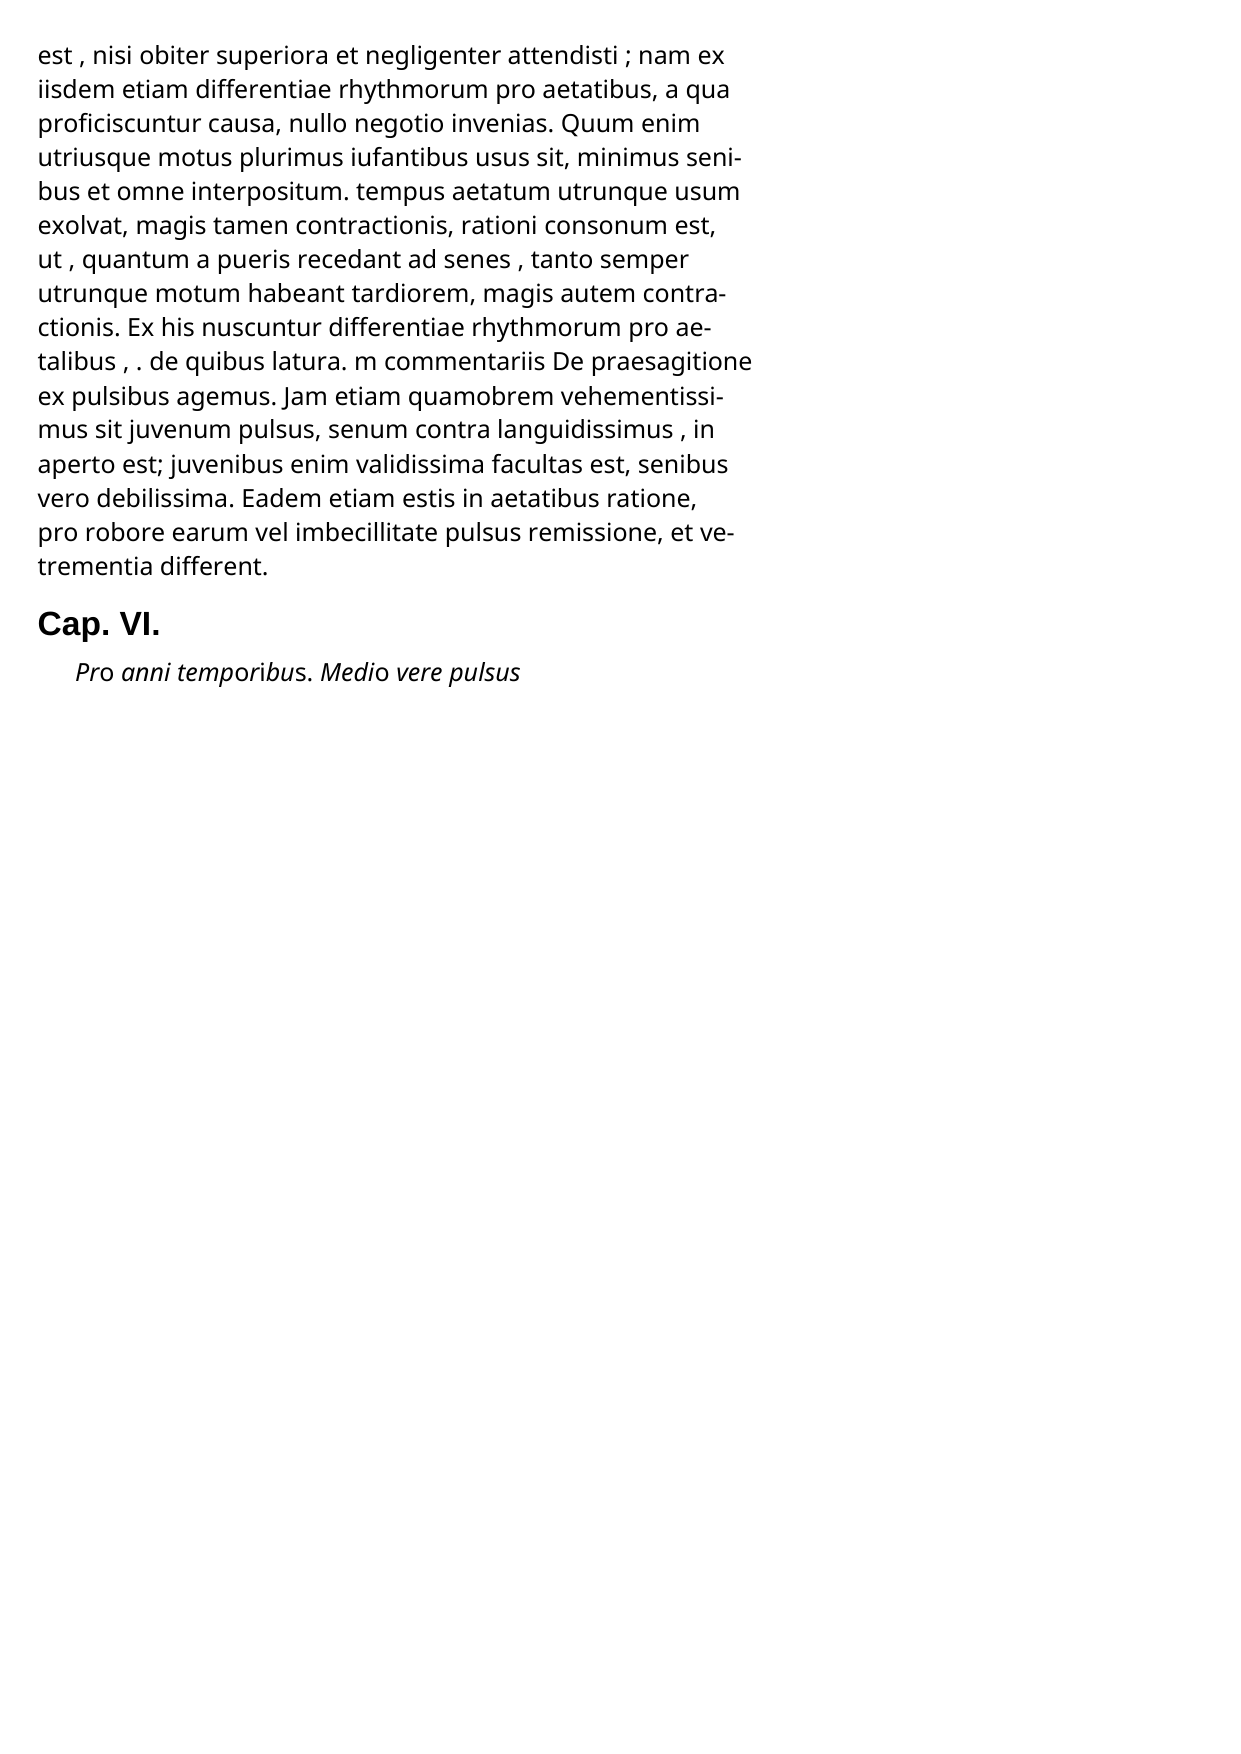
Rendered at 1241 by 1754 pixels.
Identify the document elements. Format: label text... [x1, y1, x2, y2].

subtitle Cap. VI. [37, 603, 1203, 642]
text est , nisi obiter superiora et negligenter attendisti ; nam ex iisdem etiam differentiae rhythmorum pro aetatibus, a qua proficiscuntur causa, nullo negotio invenias. Quum enim utriusque motus plurimus iufantibus usus sit, minimus seni- bus et omne interpositum. tempus aetatum utrunque usum exolvat, magis tamen contractionis, rationi consonum est, ut , quantum a pueris recedant ad senes , tanto semper utrunque motum habeant tardiorem, magis autem contra- ctionis. Ex his nuscuntur differentiae rhythmorum pro ae- talibus , . de quibus latura. m commentariis De praesagitione ex pulsibus agemus. Jam etiam quamobrem vehementissi- mus sit juvenum pulsus, senum contra languidissimus , in aperto est; juvenibus enim validissima facultas est, senibus vero debilissima. Eadem etiam estis in aetatibus ratione, pro robore earum vel imbecillitate pulsus remissione, et ve- trementia different. [37, 37, 1203, 582]
text Pro anni temporibus. Medio vere pulsus [37, 654, 1203, 688]
